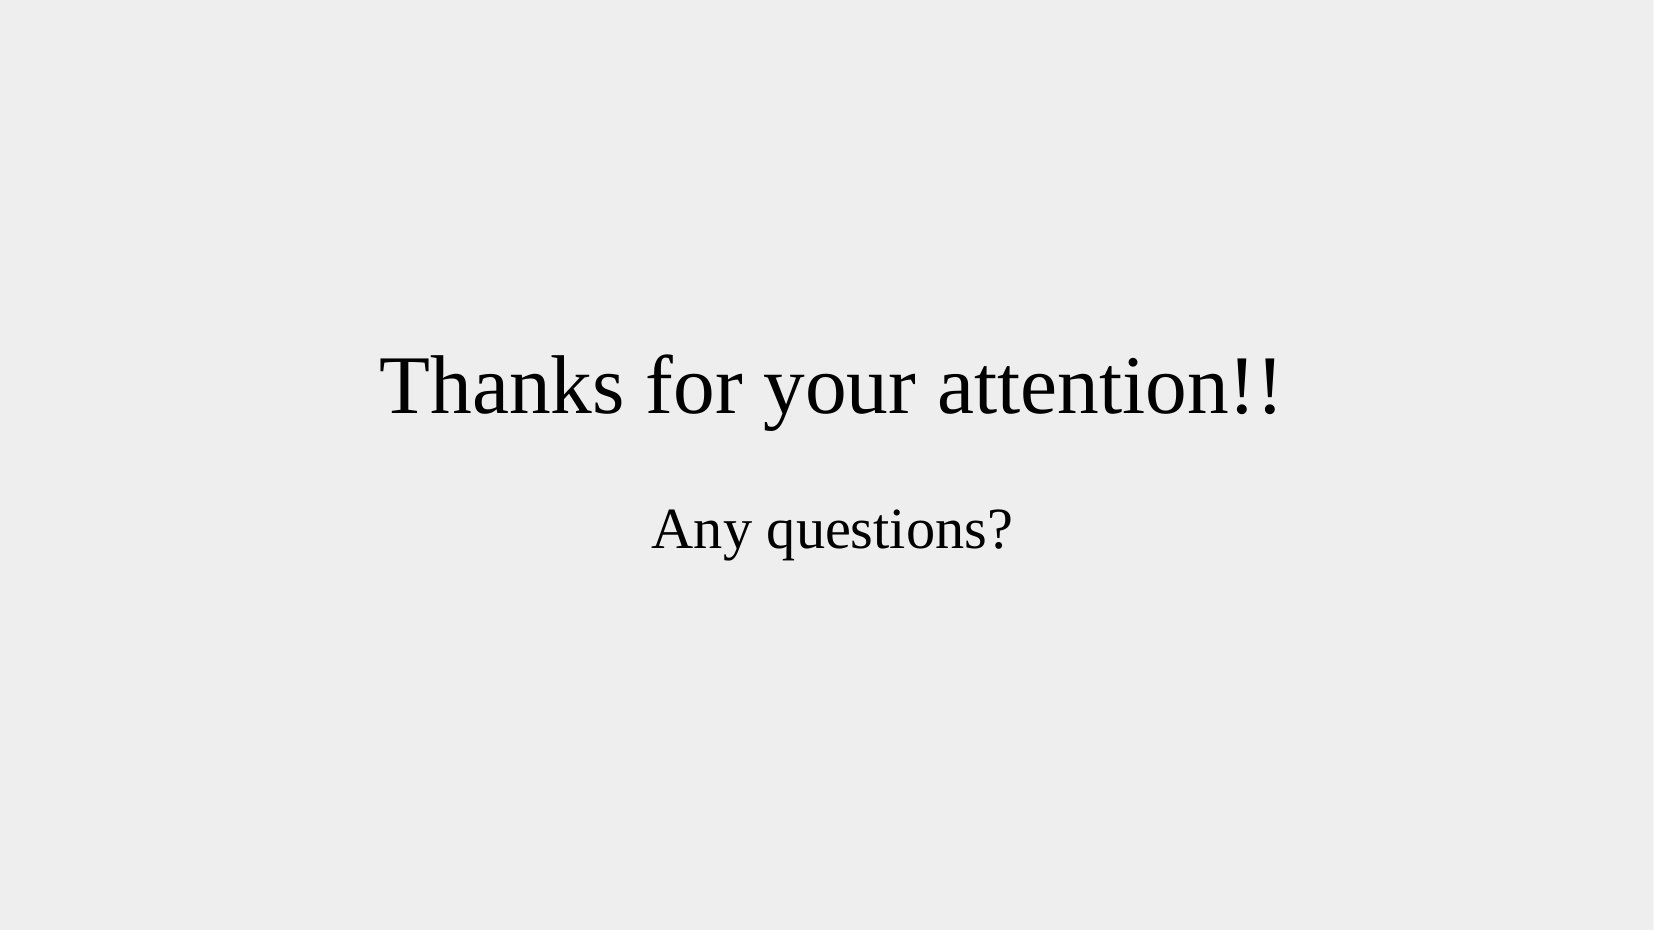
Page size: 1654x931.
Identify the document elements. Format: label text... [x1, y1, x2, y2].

title Thanks for your attention!! Any questions? [88, 339, 1577, 561]
